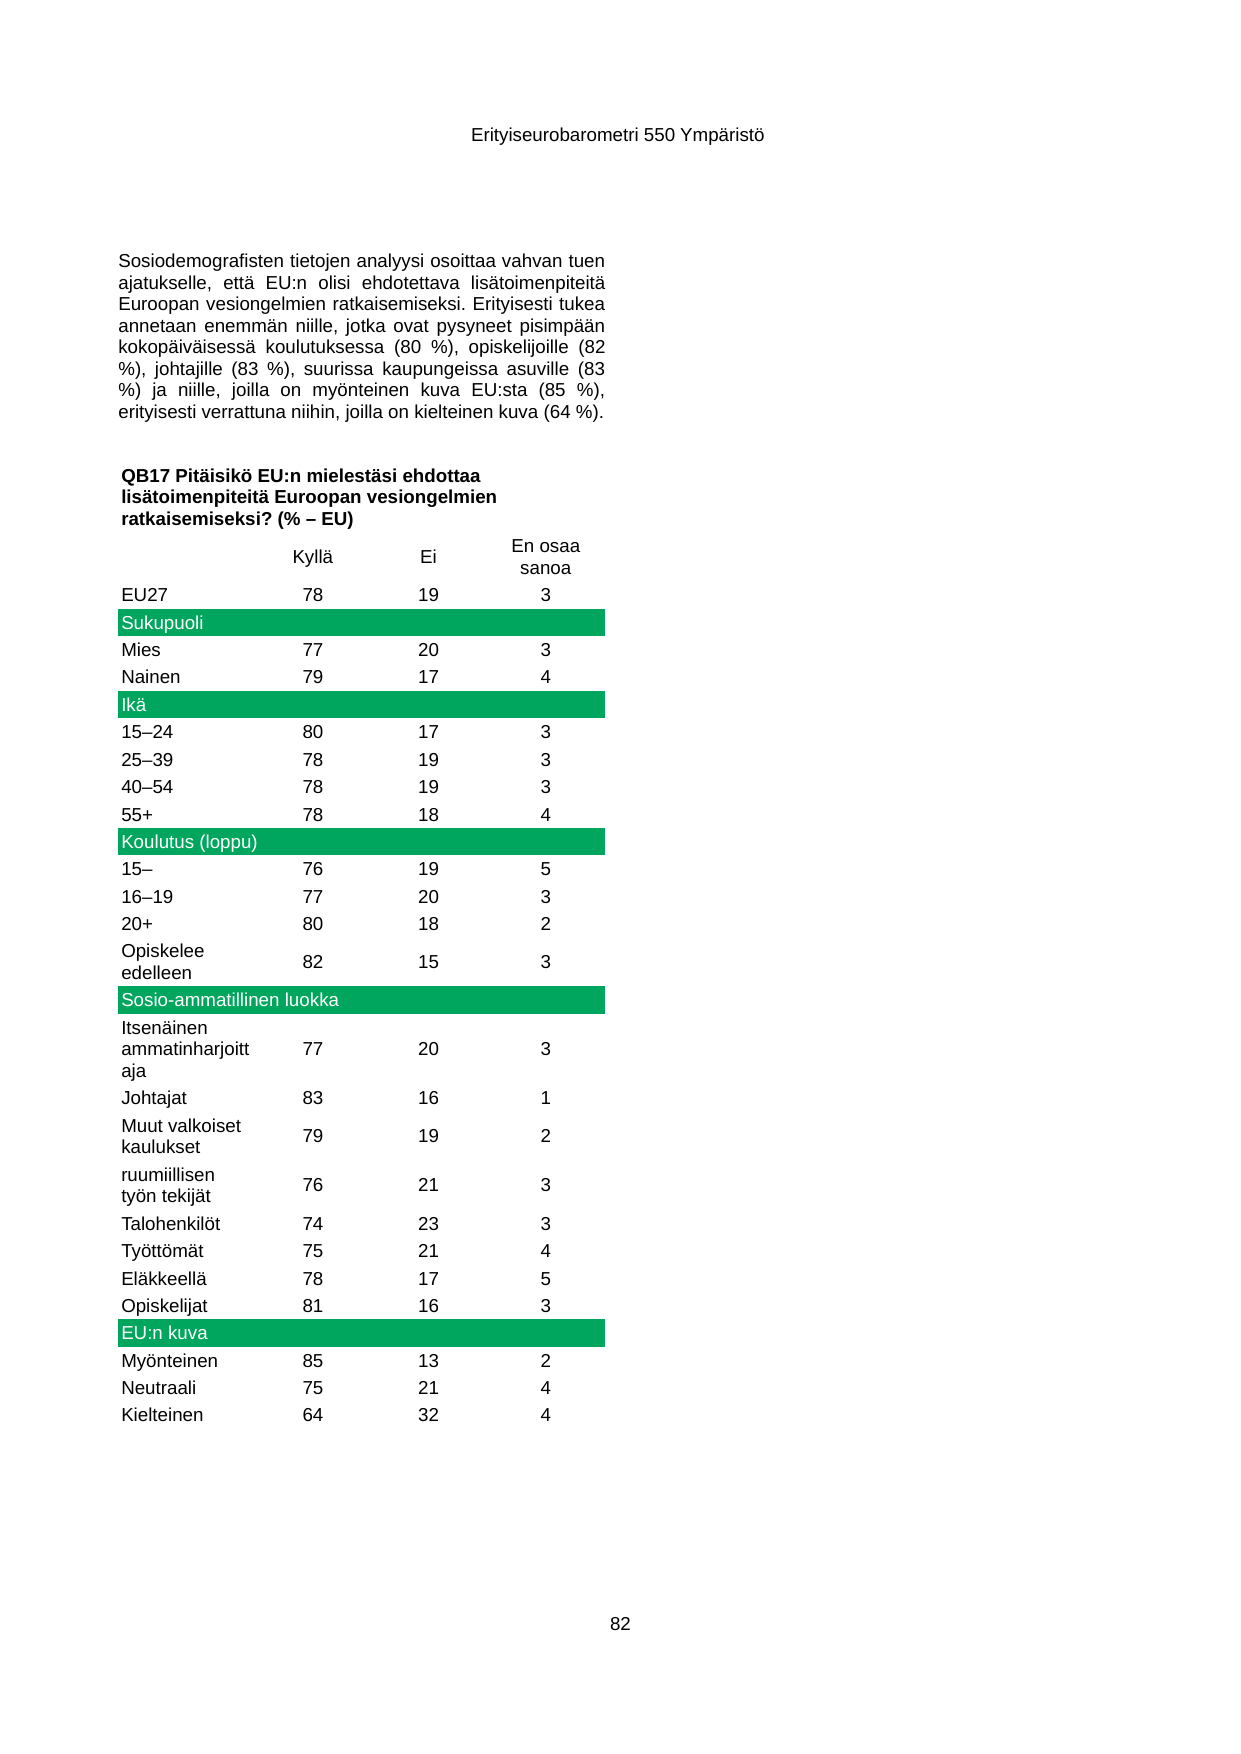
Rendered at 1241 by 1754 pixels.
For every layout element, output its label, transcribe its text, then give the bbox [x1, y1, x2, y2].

table_header QB17 Pitäisikö EU:n mielestäsi ehdottaa lisätoimenpiteitä Euroopan vesiongelmien ratkaisemiseksi? (% – EU) [118, 462, 605, 532]
table_cell 25–39 [118, 746, 254, 773]
table_cell 2 [486, 910, 605, 937]
table_cell 23 [371, 1210, 486, 1237]
table_cell 3 [486, 938, 605, 986]
table_cell EU27 [118, 581, 254, 609]
table_cell Eläkkeellä [118, 1264, 254, 1292]
table_cell 19 [371, 581, 486, 609]
table_cell 4 [486, 1401, 605, 1429]
table_cell Itsenäinen ammatinharjoittaja [118, 1014, 254, 1084]
table_cell 18 [371, 800, 486, 828]
table_cell 16 [371, 1084, 486, 1112]
table_cell 3 [486, 1161, 605, 1209]
table_cell 3 [486, 883, 605, 910]
table_cell 78 [254, 581, 371, 609]
table_cell 78 [254, 1264, 371, 1292]
table_cell 75 [254, 1237, 371, 1264]
table_cell Sosio-ammatillinen luokka [118, 986, 605, 1014]
table_cell Ei [371, 532, 486, 581]
table_cell 15– [118, 855, 254, 883]
table_cell 80 [254, 718, 371, 746]
table_cell Kielteinen [118, 1401, 254, 1429]
table_cell 19 [371, 773, 486, 800]
table_cell 76 [254, 1161, 371, 1209]
table_cell Nainen [118, 664, 254, 691]
table_cell Mies [118, 636, 254, 663]
table_cell 21 [371, 1161, 486, 1209]
table_cell 75 [254, 1374, 371, 1401]
table_cell Ikä [118, 691, 605, 718]
table_cell 2 [486, 1347, 605, 1374]
table_cell 79 [254, 664, 371, 691]
table_cell 21 [371, 1237, 486, 1264]
table_cell 4 [486, 800, 605, 828]
table_cell 74 [254, 1210, 371, 1237]
table_cell ruumiillisen työn tekijät [118, 1161, 254, 1209]
table_cell 17 [371, 718, 486, 746]
table_cell EU:n kuva [118, 1319, 605, 1347]
table_cell 17 [371, 664, 486, 691]
table_cell 3 [486, 746, 605, 773]
table_cell 21 [371, 1374, 486, 1401]
table_cell 32 [371, 1401, 486, 1429]
table_cell Johtajat [118, 1084, 254, 1112]
table_cell 77 [254, 1014, 371, 1084]
table_cell 19 [371, 1112, 486, 1161]
table_cell 4 [486, 664, 605, 691]
table_cell 85 [254, 1347, 371, 1374]
table_cell 15–24 [118, 718, 254, 746]
table_cell 17 [371, 1264, 486, 1292]
table_cell 20 [371, 636, 486, 663]
table_cell 2 [486, 1112, 605, 1161]
table_cell 82 [254, 938, 371, 986]
table_cell Kyllä [254, 532, 371, 581]
table_cell 5 [486, 1264, 605, 1292]
table_cell 64 [254, 1401, 371, 1429]
table_cell Neutraali [118, 1374, 254, 1401]
table_cell 1 [486, 1084, 605, 1112]
table_cell En osaa sanoa [486, 532, 605, 581]
table_cell 3 [486, 773, 605, 800]
table_cell 16 [371, 1292, 486, 1319]
table_cell 3 [486, 1210, 605, 1237]
table_cell Muut valkoiset kaulukset [118, 1112, 254, 1161]
table_cell 55+ [118, 800, 254, 828]
table_cell Sukupuoli [118, 609, 605, 636]
table_cell Koulutus (loppu) [118, 828, 605, 855]
text Sosiodemografisten tietojen analyysi osoittaa vahvan tuen ajatukselle, että EU:n olisi ehdotettava lisätoimenpiteitä Euroopan vesiongelmien ratkaisemiseksi. Erityisesti tukea annetaan enemmän niille, jotka ovat pysyneet pisimpään kokopäiväisessä koulutuksessa (80 %), opiskelijoille (82 %), johtajille (83 %), suurissa kaupungeissa asuville (83 %) ja niille, joilla on myönteinen kuva EU:sta (85 %), erityisesti verrattuna niihin, joilla on kielteinen kuva (64 %). [118, 250, 605, 422]
table_cell 5 [486, 855, 605, 883]
table_cell 19 [371, 746, 486, 773]
table_cell Opiskelee edelleen [118, 938, 254, 986]
table_cell Talohenkilöt [118, 1210, 254, 1237]
table_cell 13 [371, 1347, 486, 1374]
table_cell Opiskelijat [118, 1292, 254, 1319]
table_cell 20 [371, 883, 486, 910]
table_cell 3 [486, 1014, 605, 1084]
table_cell Myönteinen [118, 1347, 254, 1374]
table_cell 16–19 [118, 883, 254, 910]
table_cell 20+ [118, 910, 254, 937]
table_cell 3 [486, 1292, 605, 1319]
table_cell 80 [254, 910, 371, 937]
table_cell Työttömät [118, 1237, 254, 1264]
table_cell 83 [254, 1084, 371, 1112]
table_cell 3 [486, 636, 605, 663]
table_cell 20 [371, 1014, 486, 1084]
table_cell 40–54 [118, 773, 254, 800]
table_cell 3 [486, 581, 605, 609]
table_cell 19 [371, 855, 486, 883]
table_cell 15 [371, 938, 486, 986]
table_cell 76 [254, 855, 371, 883]
table_cell 3 [486, 718, 605, 746]
table_cell 4 [486, 1237, 605, 1264]
table_cell 78 [254, 746, 371, 773]
table_cell [118, 532, 254, 581]
table_cell 4 [486, 1374, 605, 1401]
table_cell 77 [254, 636, 371, 663]
table_cell 77 [254, 883, 371, 910]
table_cell 18 [371, 910, 486, 937]
table_cell 78 [254, 773, 371, 800]
table_cell 79 [254, 1112, 371, 1161]
table_cell 78 [254, 800, 371, 828]
table_cell 81 [254, 1292, 371, 1319]
